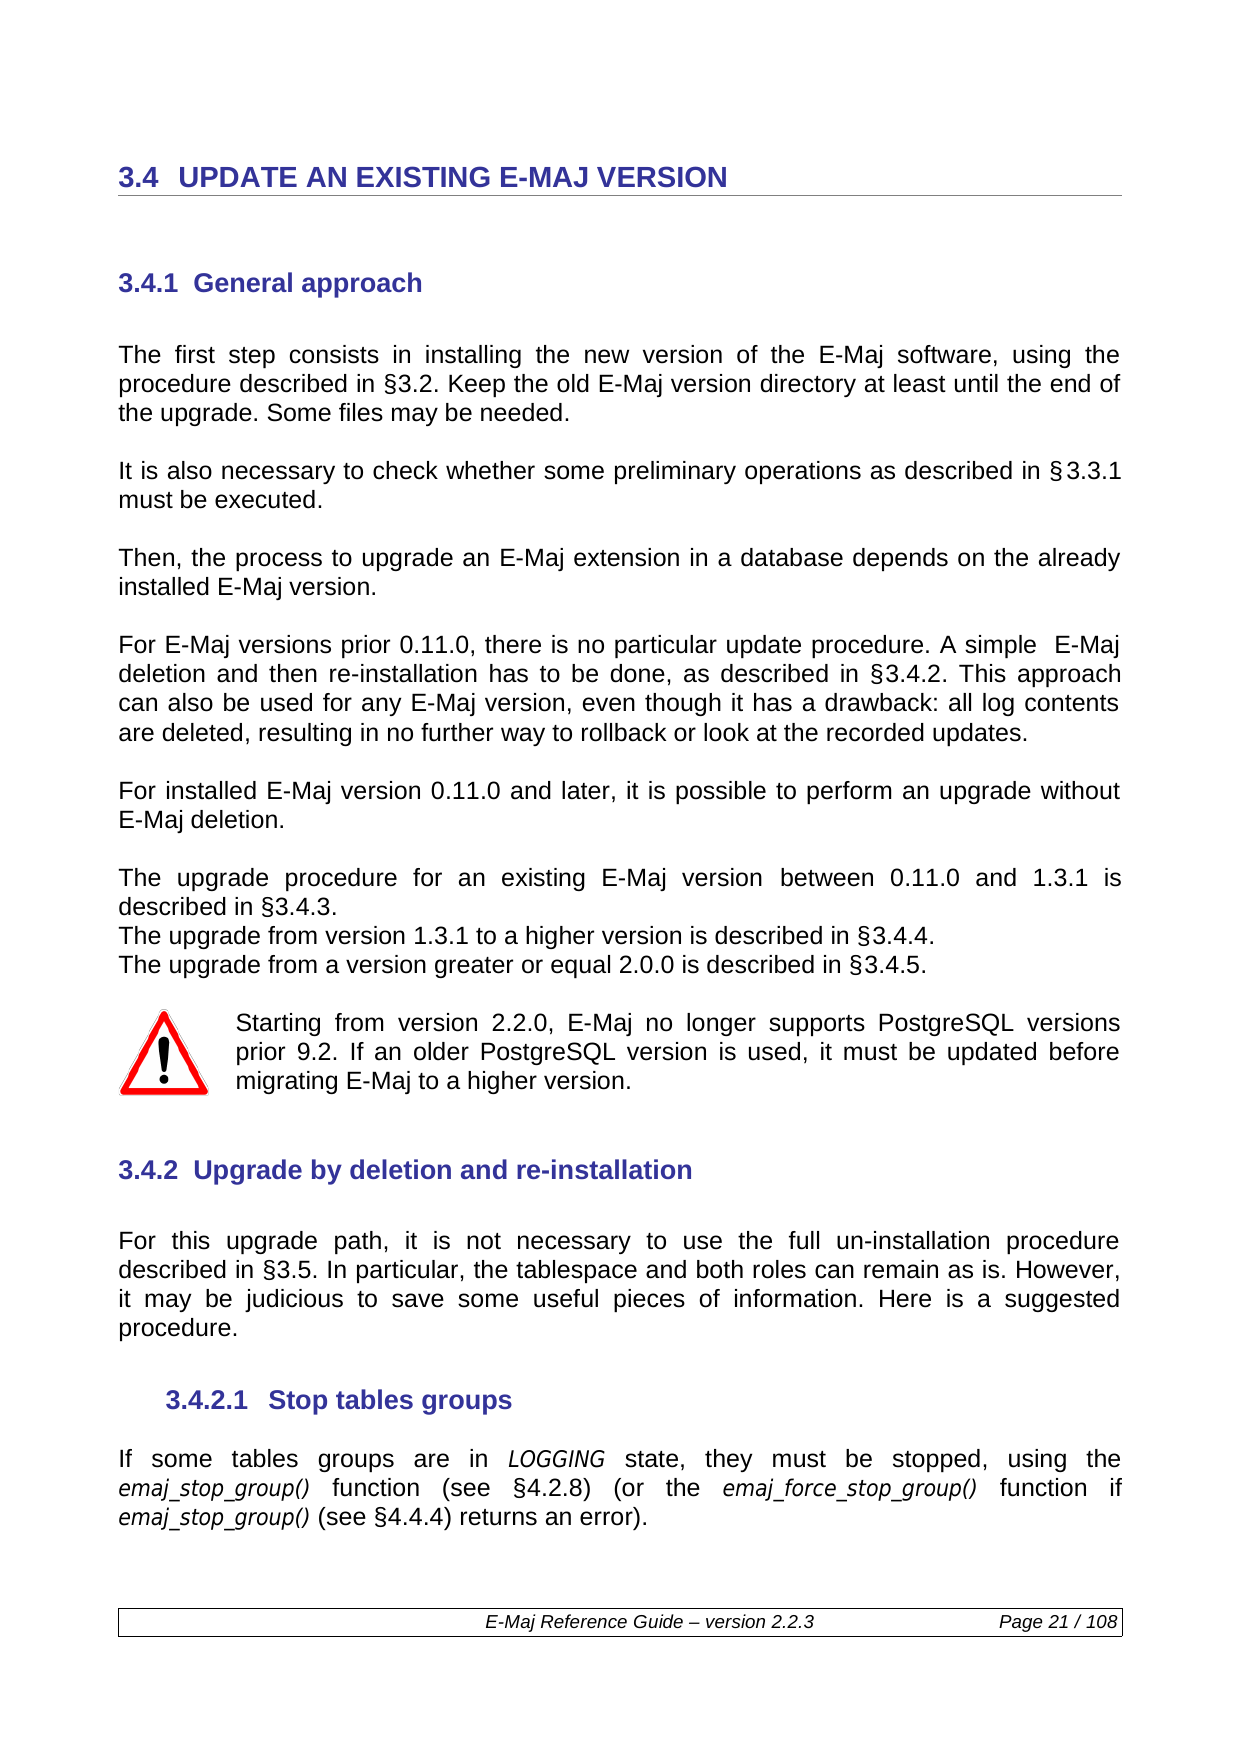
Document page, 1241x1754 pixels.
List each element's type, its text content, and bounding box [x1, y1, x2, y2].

text For installed E-Maj version 0.11.0 and later, it is possible to perform an upgrade without E-Maj deletion. [118, 776, 1122, 834]
text The upgrade from a version greater or equal 2.0.0 is described in §3.4.5. [118, 950, 1122, 979]
text For E-Maj versions prior 0.11.0, there is no particular update procedure. A simple E-Maj deletion and then re-installation has to be done, as described in §3.4.2. This approach can also be used for any E-Maj version, even though it has a drawback: all log contents are deleted, resulting in no further way to rollback or look at the recorded updates. [118, 630, 1122, 746]
text It is also necessary to check whether some preliminary operations as described in §3.3.1 must be executed. [118, 456, 1122, 514]
text Starting from version 2.2.0, E-Maj no longer supports PostgreSQL versions prior 9.2. If an older PostgreSQL version is used, it must be updated before migrating E-Maj to a higher version. [235, 1008, 1122, 1095]
text The upgrade from version 1.3.1 to a higher version is described in §3.4.4. [118, 921, 1122, 950]
subtitle Update an existing E-Maj version [118, 160, 1122, 195]
text For this upgrade path, it is not necessary to use the full un-installation procedure described in §3.5. In particular, the tablespace and both roles can remain as is. However, it may be judicious to save some useful pieces of information. Here is a suggested procedure. [118, 1226, 1122, 1342]
picture [118, 1009, 209, 1096]
text Then, the process to upgrade an E-Maj extension in a database depends on the already installed E-Maj version. [118, 543, 1122, 601]
subtitle Upgrade by deletion and re-installation [118, 1153, 1122, 1184]
subtitle Stop tables groups [165, 1384, 1122, 1415]
text If some tables groups are in LOGGING state, they must be stopped, using the emaj_stop_group() function (see §4.2.8) (or the emaj_force_stop_group() function if emaj_stop_group() (see §4.4.4) returns an error). [118, 1444, 1122, 1531]
text The first step consists in installing the new version of the E-Maj software, using the procedure described in §3.2. Keep the old E-Maj version directory at least until the end of the upgrade. Some files may be needed. [118, 339, 1122, 427]
text The upgrade procedure for an existing E-Maj version between 0.11.0 and 1.3.1 is described in §3.4.3. [118, 863, 1122, 921]
subtitle General approach [118, 267, 1122, 298]
